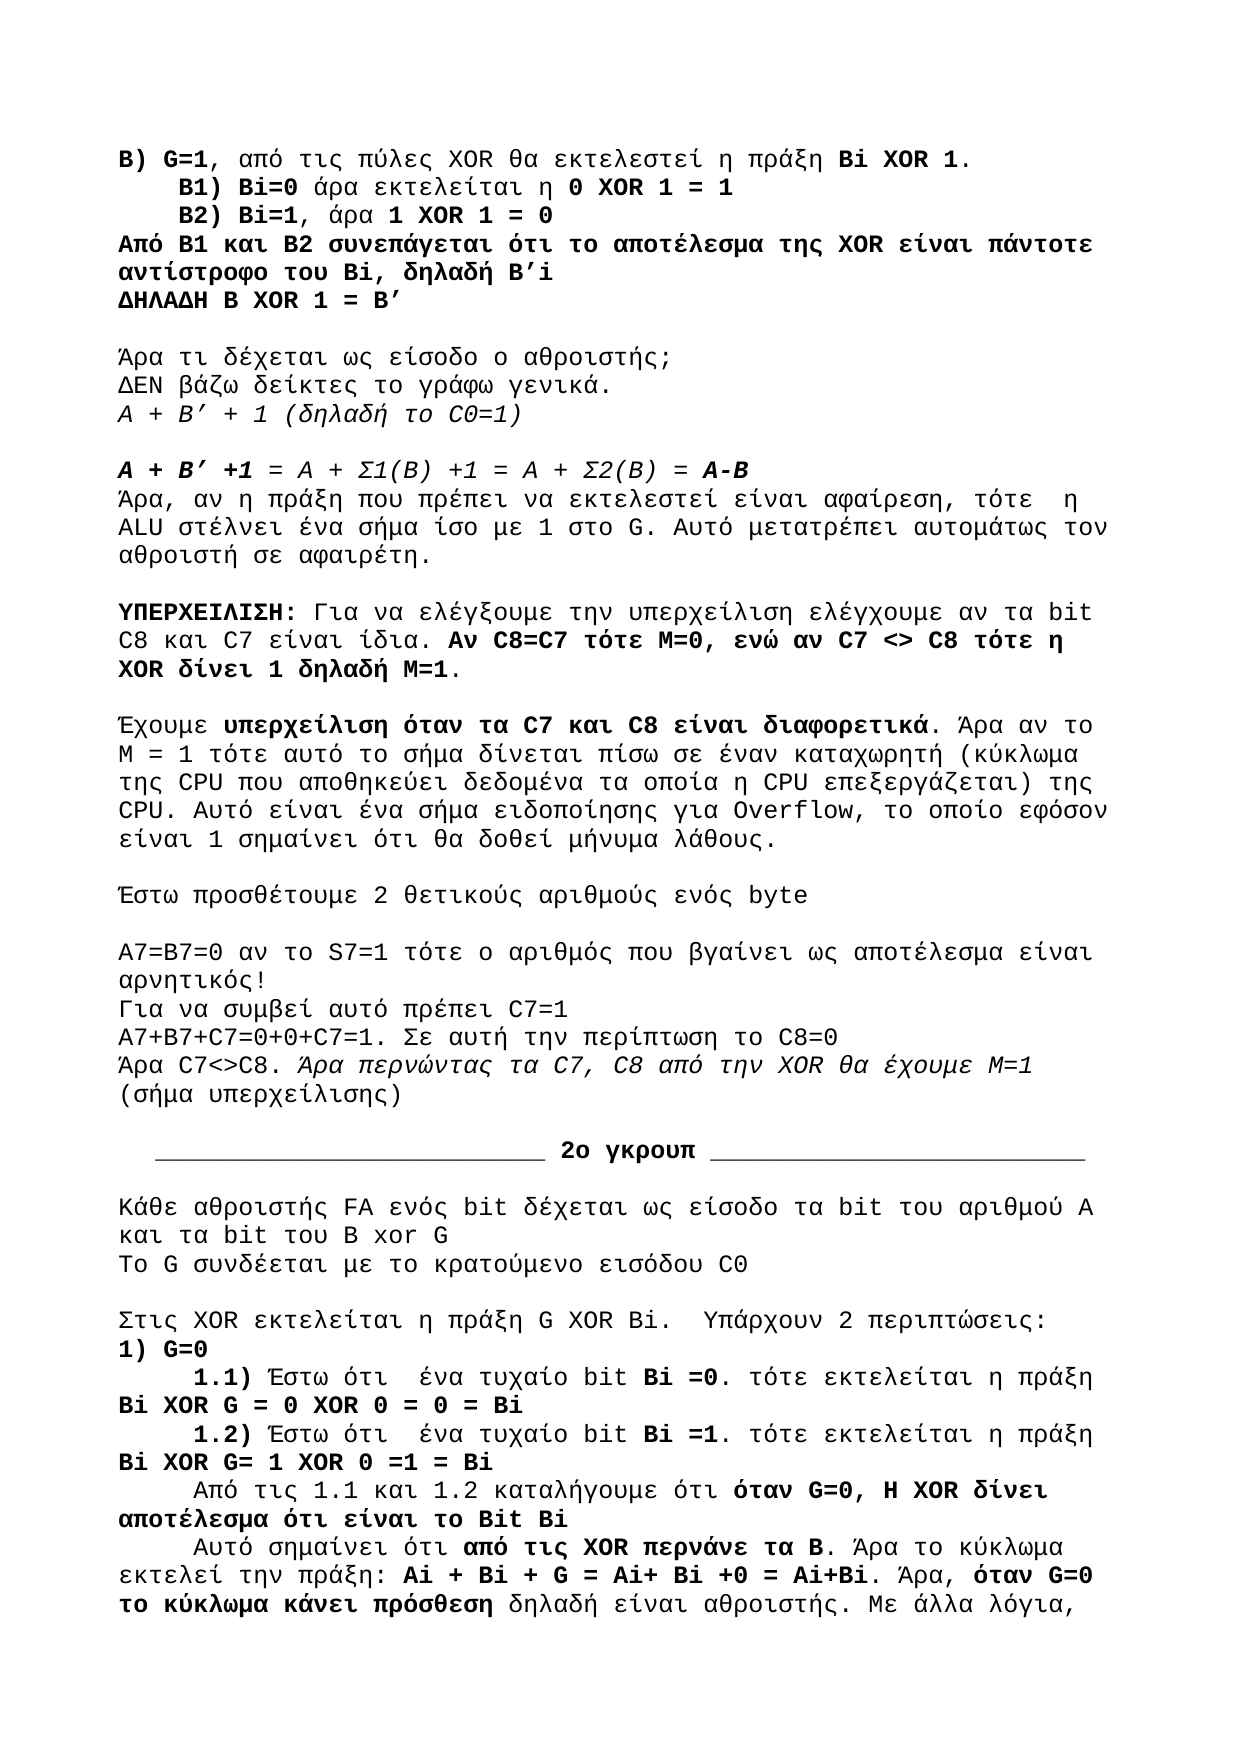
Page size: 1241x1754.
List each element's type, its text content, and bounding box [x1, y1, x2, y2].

text Κάθε αθροιστής FA ενός bit δέχεται ως είσοδο τα bit του αριθμού Α και τα bit του B xor G [118, 1195, 1122, 1251]
text 1.2) Έστω ότι ένα τυχαίο bit Βi =1. τότε εκτελείται η πράξη Βi XOR G= 1 XOR 0 =1 = Bi [118, 1421, 1122, 1478]
text Για να συμβεί αυτό πρέπει C7=1 [118, 996, 1122, 1025]
text Α + Β’ +1 = Α + Σ1(Β) +1 = Α + Σ2(Β) = Α-Β [118, 458, 1122, 486]
text ΔΗΛΑΔΗ Β ΧΟR 1 = B’ [118, 288, 1122, 316]
text __________________________ 2ο γκρουπ _________________________ [118, 1138, 1122, 1166]
text Έστω προσθέτουμε 2 θετικούς αριθμούς ενός byte [118, 883, 1122, 911]
text A7=B7=0 αν το S7=1 τότε ο αριθμός που βγαίνει ως αποτέλεσμα είναι αρνητικός! [118, 940, 1122, 996]
text 1.1) Έστω ότι ένα τυχαίο bit Βi =0. τότε εκτελείται η πράξη Βi XOR G = 0 XOR 0 = 0 = Bi [118, 1365, 1122, 1421]
text Άρα C7<>C8. Άρα περνώντας τα C7, C8 από την XOR θα έχουμε Μ=1 (σήμα υπερχείλισης) [118, 1053, 1122, 1110]
text B1) Bi=0 άρα εκτελείται η 0 ΧΟR 1 = 1 [118, 175, 1122, 203]
text A7+B7+C7=0+0+C7=1. Σε αυτή την περίπτωση το C8=0 [118, 1025, 1122, 1053]
text Άρα τι δέχεται ως είσοδο ο αθροιστής; [118, 345, 1122, 373]
text Από Β1 και Β2 συνεπάγεται ότι το αποτέλεσμα της XOR είναι πάντοτε αντίστροφο του Βi, δηλαδή B’i [118, 231, 1122, 288]
text ΔΕΝ βάζω δείκτες το γράφω γενικά. [118, 373, 1122, 401]
text Α + Β’ + 1 (δηλαδή το C0=1) [118, 401, 1122, 430]
text To G συνδέεται με το κρατούμενο εισόδου C0 [118, 1251, 1122, 1280]
text ΥΠΕΡΧΕΙΛΙΣΗ: Για να ελέγξουμε την υπερχείλιση ελέγχουμε αν τα bit C8 και C7 είναι ίδια. Αν C8=C7 τότε Μ=0, ενώ αν C7 <> C8 τότε η XOR δίνει 1 δηλαδή Μ=1. [118, 600, 1122, 685]
text B2) Bi=1, άρα 1 ΧΟR 1 = 0 [118, 203, 1122, 231]
text Aπό τις 1.1 και 1.2 καταλήγουμε ότι όταν G=0, Η ΧΟR δίνει αποτέλεσμα ότι είναι το Bit Βi [118, 1478, 1122, 1535]
text Στις XOR εκτελείται η πράξη G XOR Bi. Υπάρχουν 2 περιπτώσεις: [118, 1308, 1122, 1336]
text Έχουμε υπερχείλιση όταν τα C7 και C8 είναι διαφορετικά. Άρα αν το Μ = 1 τότε αυτό το σήμα δίνεται πίσω σε έναν καταχωρητή (κύκλωμα της CPU που αποθηκεύει δεδομένα τα οποία η CPU επεξεργάζεται) της CPU. Aυτό είναι ένα σήμα ειδοποίησης για Overflow, το οποίο εφόσον είναι 1 σημαίνει ότι θα δοθεί μήνυμα λάθους. [118, 713, 1122, 855]
text Β) G=1, από τις πύλες XOR θα εκτελεστεί η πράξη Βi XOR 1. [118, 146, 1122, 175]
text Aυτό σημαίνει ότι από τις ΧΟR περνάνε τα Β. Άρα το κύκλωμα εκτελεί την πράξη: Αi + Bi + G = Ai+ Bi +0 = Ai+Bi. Άρα, όταν G=0 το κύκλωμα κάνει πρόσθεση δηλαδή είναι αθροιστής. Mε άλλα λόγια, [118, 1535, 1122, 1620]
text Άρα, αν η πράξη που πρέπει να εκτελεστεί είναι αφαίρεση, τότε η ALU στέλνει ένα σήμα ίσο με 1 στο G. Αυτό μετατρέπει αυτομάτως τον αθροιστή σε αφαιρέτη. [118, 486, 1122, 571]
text 1) G=0 [118, 1336, 1122, 1365]
